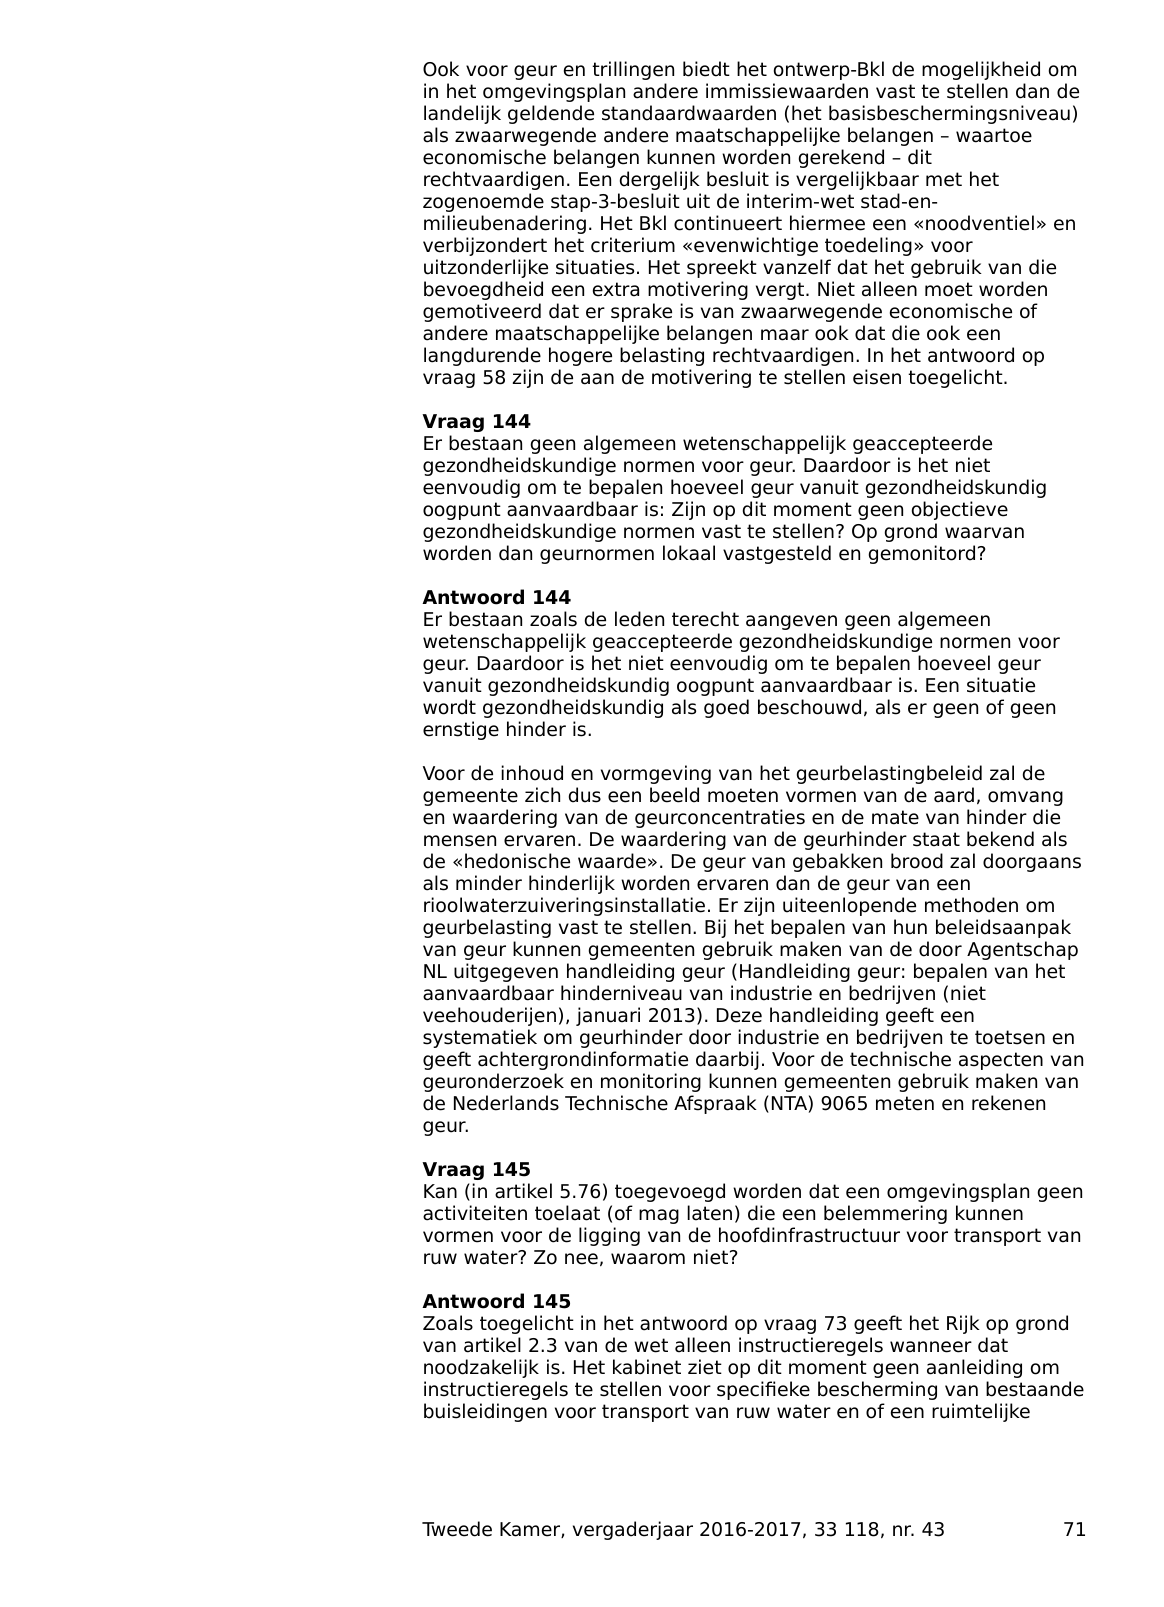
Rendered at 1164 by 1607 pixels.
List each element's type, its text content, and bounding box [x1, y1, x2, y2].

text Zoals toegelicht in het antwoord op vraag 73 geeft het Rijk op grond van artikel 2.3 van de wet alleen instructieregels wanneer dat noodzakelijk is. Het kabinet ziet op dit moment geen aanleiding om instructieregels te stellen voor specifieke bescherming van bestaande buisleidingen voor transport van ruw water en of een ruimtelijke [422, 1313, 1087, 1423]
text Kan (in artikel 5.76) toegevoegd worden dat een omgevingsplan geen activiteiten toelaat (of mag laten) die een belemmering kunnen vormen voor de ligging van de hoofdinfrastructuur voor transport van ruw water? Zo nee, waarom niet? [422, 1181, 1087, 1269]
text Er bestaan geen algemeen wetenschappelijk geaccepteerde gezondheidskundige normen voor geur. Daardoor is het niet eenvoudig om te bepalen hoeveel geur vanuit gezondheidskundig oogpunt aanvaardbaar is: Zijn op dit moment geen objectieve gezondheidskundige normen vast te stellen? Op grond waarvan worden dan geurnormen lokaal vastgesteld en gemonitord? [422, 433, 1087, 565]
text Vraag 145 [422, 1159, 1087, 1181]
text Antwoord 145 [422, 1291, 1087, 1313]
text Ook voor geur en trillingen biedt het ontwerp-Bkl de mogelijkheid om in het omgevingsplan andere immissiewaarden vast te stellen dan de landelijk geldende standaardwaarden (het basisbeschermingsniveau) als zwaarwegende andere maatschappelijke belangen – waartoe economische belangen kunnen worden gerekend – dit rechtvaardigen. Een dergelijk besluit is vergelijkbaar met het zogenoemde stap-3-besluit uit de interim-wet stad-en-milieubenadering. Het Bkl continueert hiermee een «noodventiel» en verbijzondert het criterium «evenwichtige toedeling» voor uitzonderlijke situaties. Het spreekt vanzelf dat het gebruik van die bevoegdheid een extra motivering vergt. Niet alleen moet worden gemotiveerd dat er sprake is van zwaarwegende economische of andere maatschappelijke belangen maar ook dat die ook een langdurende hogere belasting rechtvaardigen. In het antwoord op vraag 58 zijn de aan de motivering te stellen eisen toegelicht. [422, 59, 1087, 389]
text Vraag 144 [422, 411, 1087, 433]
text Er bestaan zoals de leden terecht aangeven geen algemeen wetenschappelijk geaccepteerde gezondheidskundige normen voor geur. Daardoor is het niet eenvoudig om te bepalen hoeveel geur vanuit gezondheidskundig oogpunt aanvaardbaar is. Een situatie wordt gezondheidskundig als goed beschouwd, als er geen of geen ernstige hinder is. [422, 609, 1087, 741]
text Antwoord 144 [422, 587, 1087, 609]
text Voor de inhoud en vormgeving van het geurbelastingbeleid zal de gemeente zich dus een beeld moeten vormen van de aard, omvang en waardering van de geurconcentraties en de mate van hinder die mensen ervaren. De waardering van de geurhinder staat bekend als de «hedonische waarde». De geur van gebakken brood zal doorgaans als minder hinderlijk worden ervaren dan de geur van een rioolwaterzuiveringsinstallatie. Er zijn uiteenlopende methoden om geurbelasting vast te stellen. Bij het bepalen van hun beleidsaanpak van geur kunnen gemeenten gebruik maken van de door Agentschap NL uitgegeven handleiding geur (Handleiding geur: bepalen van het aanvaardbaar hinderniveau van industrie en bedrijven (niet veehouderijen), januari 2013). Deze handleiding geeft een systematiek om geurhinder door industrie en bedrijven te toetsen en geeft achtergrondinformatie daarbij. Voor de technische aspecten van geuronderzoek en monitoring kunnen gemeenten gebruik maken van de Nederlands Technische Afspraak (NTA) 9065 meten en rekenen geur. [422, 763, 1087, 1137]
